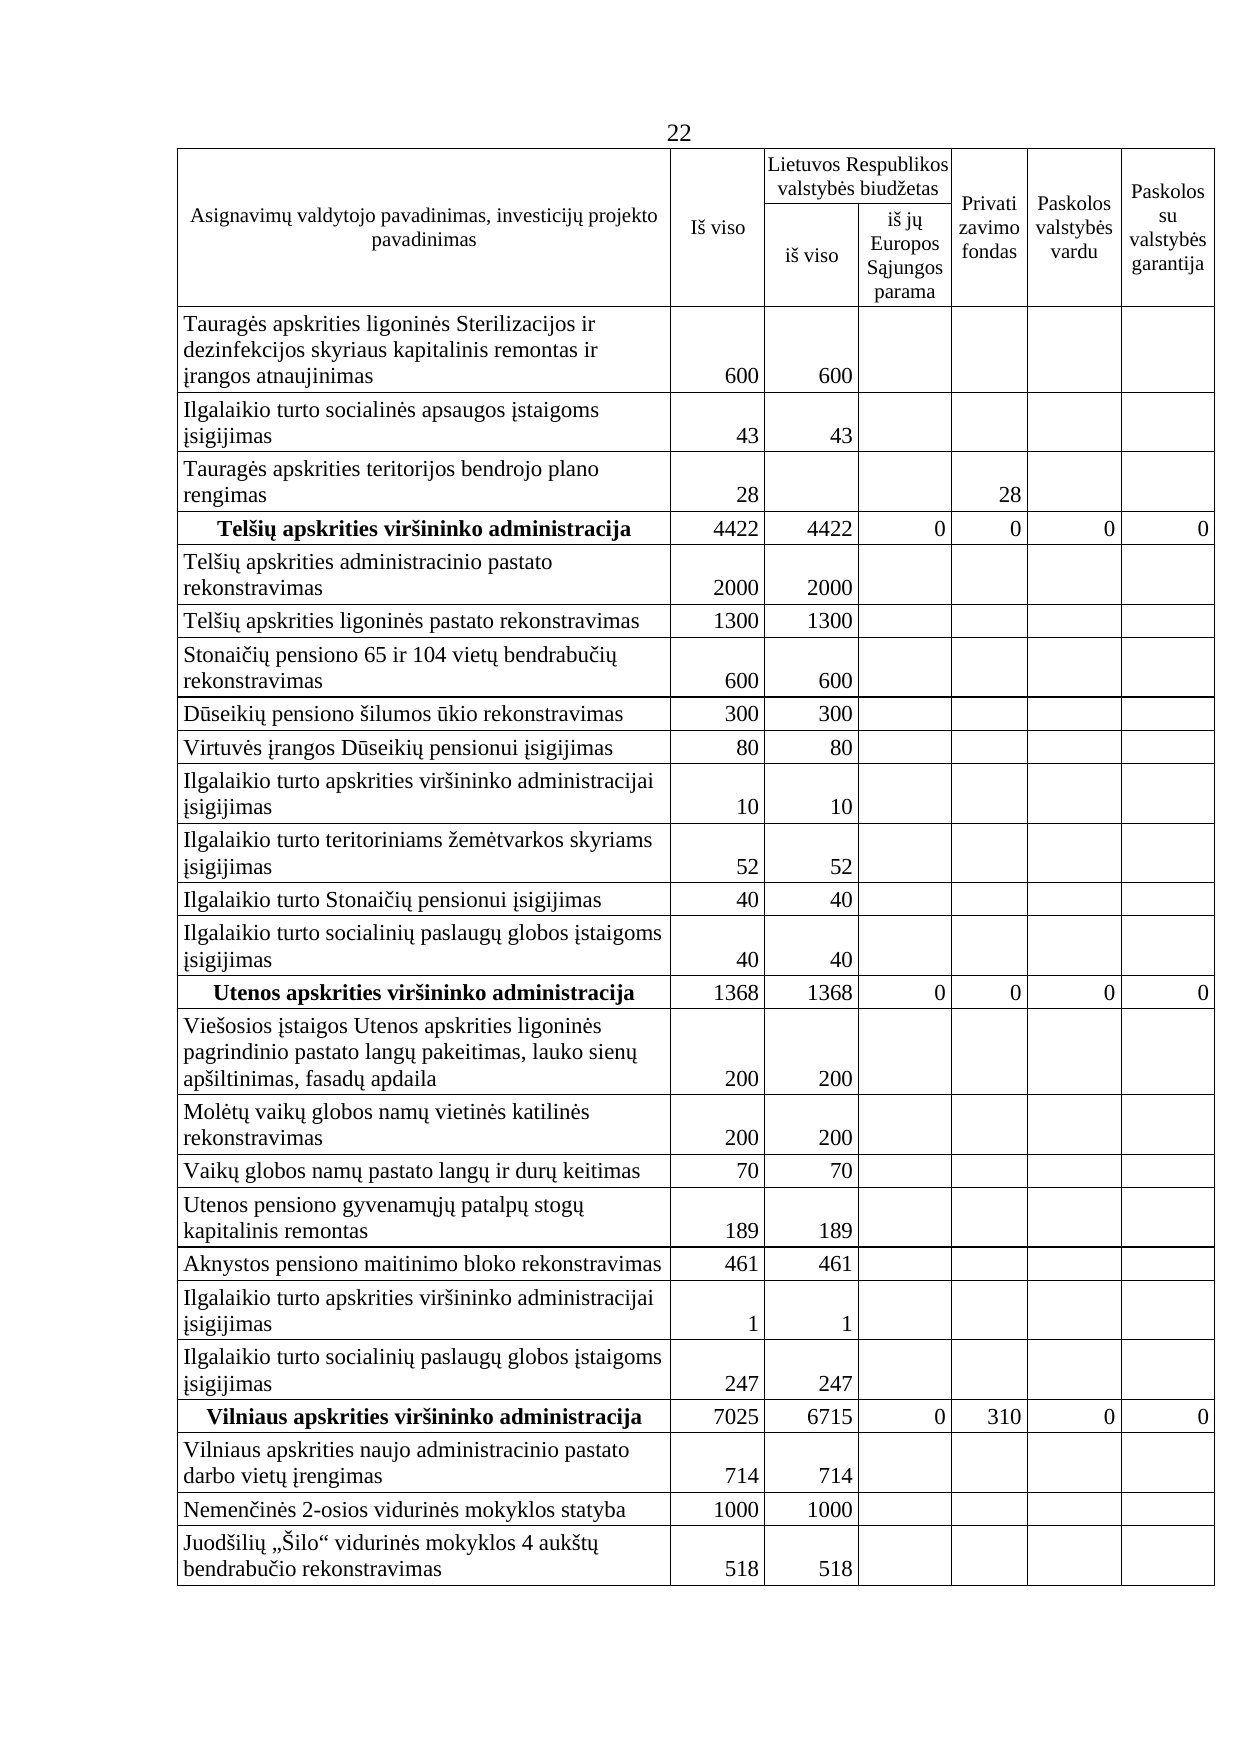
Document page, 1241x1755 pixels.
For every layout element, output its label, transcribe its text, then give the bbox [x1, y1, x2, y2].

table_cell [1122, 764, 1214, 822]
table_cell 714 [671, 1433, 764, 1492]
table_cell [859, 764, 951, 822]
table_cell 461 [671, 1248, 764, 1280]
table_cell 7025 [671, 1400, 764, 1432]
table_header Asignavimų valdytojo pavadinimas, investicijų projekto pavadinimas [178, 149, 670, 306]
table_cell [952, 1155, 1027, 1187]
table_header Paskolos su valstybės garantija [1122, 149, 1214, 306]
table_cell 28 [671, 452, 764, 511]
table_header Iš viso [671, 149, 764, 306]
table_cell [1122, 1009, 1214, 1094]
table_cell [1122, 1493, 1214, 1525]
table_cell Vaikų globos namų pastato langų ir durų keitimas [178, 1155, 670, 1187]
table_cell [952, 883, 1027, 915]
table_cell 0 [1122, 512, 1214, 544]
table_cell [1122, 1340, 1214, 1399]
table_cell 80 [671, 731, 764, 763]
table_cell 40 [765, 916, 858, 975]
table_cell [1028, 1248, 1121, 1280]
table_cell [1122, 452, 1214, 511]
table_cell 52 [765, 824, 858, 882]
table_cell 4422 [765, 512, 858, 544]
table_cell Dūseikių pensiono šilumos ūkio rekonstravimas [178, 698, 670, 730]
table_cell iš jų Europos Sąjungos parama [859, 204, 951, 306]
table_cell [1122, 731, 1214, 763]
table_cell [952, 1340, 1027, 1399]
table_header Paskolos valstybės vardu [1028, 149, 1121, 306]
table_cell [1122, 605, 1214, 637]
table_cell [1028, 916, 1121, 975]
table_cell [952, 1281, 1027, 1339]
table_cell 518 [671, 1526, 764, 1584]
table_cell [859, 731, 951, 763]
table_cell [859, 824, 951, 882]
table_cell [1028, 307, 1121, 392]
table_header Privatizavimo fondas [952, 149, 1027, 306]
table_cell [859, 883, 951, 915]
table_cell [1028, 1009, 1121, 1094]
table_cell [1122, 1248, 1214, 1280]
table_cell [952, 307, 1027, 392]
table_cell Ilgalaikio turto apskrities viršininko administracijai įsigijimas [178, 1281, 670, 1339]
table_cell 10 [671, 764, 764, 822]
table_cell Juodšilių „Šilo“ vidurinės mokyklos 4 aukštų bendrabučio rekonstravimas [178, 1526, 670, 1584]
table_cell [1028, 452, 1121, 511]
table_cell iš viso [765, 204, 858, 306]
table_cell [952, 393, 1027, 451]
table_cell 80 [765, 731, 858, 763]
table_cell [1028, 638, 1121, 696]
table_cell Telšių apskrities administracinio pastato rekonstravimas [178, 545, 670, 604]
table_cell 200 [671, 1009, 764, 1094]
table_cell [1028, 824, 1121, 882]
table_cell 0 [859, 976, 951, 1008]
table_cell Virtuvės įrangos Dūseikių pensionui įsigijimas [178, 731, 670, 763]
table_cell [952, 1248, 1027, 1280]
table_cell 300 [671, 698, 764, 730]
table_cell 0 [1122, 976, 1214, 1008]
table_cell Aknystos pensiono maitinimo bloko rekonstravimas [178, 1248, 670, 1280]
table_cell 461 [765, 1248, 858, 1280]
table_cell [1028, 1526, 1121, 1584]
table_cell [952, 1493, 1027, 1525]
table_cell 4422 [671, 512, 764, 544]
table_cell 0 [1028, 512, 1121, 544]
table_cell 310 [952, 1400, 1027, 1432]
table_cell [1028, 1340, 1121, 1399]
table_cell [1028, 1493, 1121, 1525]
table_cell 600 [671, 307, 764, 392]
table_cell [1122, 1095, 1214, 1154]
table_cell [859, 1188, 951, 1246]
table_cell 70 [671, 1155, 764, 1187]
table_cell [1122, 824, 1214, 882]
table_cell [859, 638, 951, 696]
table_cell [952, 1095, 1027, 1154]
table_cell [952, 1433, 1027, 1492]
table_cell 43 [765, 393, 858, 451]
table_cell [1028, 545, 1121, 604]
table_cell 6715 [765, 1400, 858, 1432]
table_cell [859, 1248, 951, 1280]
table_cell [1122, 1188, 1214, 1246]
table_cell [859, 1281, 951, 1339]
table_cell [1028, 1281, 1121, 1339]
table_cell [952, 1009, 1027, 1094]
table_cell Utenos pensiono gyvenamųjų patalpų stogų kapitalinis remontas [178, 1188, 670, 1246]
table_cell 189 [671, 1188, 764, 1246]
table_cell [859, 1493, 951, 1525]
table_cell Ilgalaikio turto teritoriniams žemėtvarkos skyriams įsigijimas [178, 824, 670, 882]
table_cell Viešosios įstaigos Utenos apskrities ligoninės pagrindinio pastato langų pakeitimas, lauko sienų apšiltinimas, fasadų apdaila [178, 1009, 670, 1094]
table_cell 600 [671, 638, 764, 696]
table_cell 2000 [765, 545, 858, 604]
table_cell [1122, 545, 1214, 604]
table_cell Ilgalaikio turto socialinių paslaugų globos įstaigoms įsigijimas [178, 916, 670, 975]
table_cell [1028, 1155, 1121, 1187]
table_cell 600 [765, 638, 858, 696]
table_cell Molėtų vaikų globos namų vietinės katilinės rekonstravimas [178, 1095, 670, 1154]
table_cell [859, 1155, 951, 1187]
table_cell Ilgalaikio turto apskrities viršininko administracijai įsigijimas [178, 764, 670, 822]
table_cell [1028, 883, 1121, 915]
table_cell 10 [765, 764, 858, 822]
table_cell 52 [671, 824, 764, 882]
table_cell [1122, 1281, 1214, 1339]
table_cell 2000 [671, 545, 764, 604]
table_cell [1028, 393, 1121, 451]
table_cell 200 [765, 1009, 858, 1094]
table_cell [952, 698, 1027, 730]
table_cell [859, 1095, 951, 1154]
table_cell 714 [765, 1433, 858, 1492]
table_cell 1300 [765, 605, 858, 637]
table_cell [952, 824, 1027, 882]
table_header Lietuvos Respublikos valstybės biudžetas [765, 149, 951, 203]
table_cell 1 [765, 1281, 858, 1339]
table_cell 1000 [671, 1493, 764, 1525]
table_cell 200 [765, 1095, 858, 1154]
table_cell Vilniaus apskrities naujo administracinio pastato darbo vietų įrengimas [178, 1433, 670, 1492]
table_cell [952, 731, 1027, 763]
table_cell [952, 1526, 1027, 1584]
table_cell [859, 545, 951, 604]
table_cell 0 [1028, 1400, 1121, 1432]
table_cell 70 [765, 1155, 858, 1187]
table_cell [952, 916, 1027, 975]
table_cell 518 [765, 1526, 858, 1584]
table_cell 0 [1122, 1400, 1214, 1432]
table_cell 189 [765, 1188, 858, 1246]
table_cell 28 [952, 452, 1027, 511]
table_cell [859, 698, 951, 730]
table_cell 40 [765, 883, 858, 915]
table_cell [952, 764, 1027, 822]
table_cell 40 [671, 916, 764, 975]
table_cell [1028, 731, 1121, 763]
table_cell Utenos apskrities viršininko administracija [178, 976, 670, 1008]
table_cell [952, 605, 1027, 637]
table_cell 0 [859, 1400, 951, 1432]
table_cell Ilgalaikio turto socialinės apsaugos įstaigoms įsigijimas [178, 393, 670, 451]
table_cell 247 [671, 1340, 764, 1399]
table_cell [1122, 1155, 1214, 1187]
table_cell [952, 545, 1027, 604]
table_cell [1122, 698, 1214, 730]
table_cell [765, 452, 858, 511]
table_cell [1122, 393, 1214, 451]
table_cell [859, 393, 951, 451]
table_cell 1000 [765, 1493, 858, 1525]
table_cell [1122, 1433, 1214, 1492]
table_cell Telšių apskrities viršininko administracija [178, 512, 670, 544]
table_cell [1028, 1433, 1121, 1492]
table_cell [859, 307, 951, 392]
table_cell [1028, 1188, 1121, 1246]
table_cell [1028, 605, 1121, 637]
table_cell [859, 1433, 951, 1492]
table_cell 1 [671, 1281, 764, 1339]
table_cell Ilgalaikio turto socialinių paslaugų globos įstaigoms įsigijimas [178, 1340, 670, 1399]
table_cell Ilgalaikio turto Stonaičių pensionui įsigijimas [178, 883, 670, 915]
table_cell Telšių apskrities ligoninės pastato rekonstravimas [178, 605, 670, 637]
table_cell [859, 1340, 951, 1399]
table_cell 0 [952, 512, 1027, 544]
table_cell [1122, 1526, 1214, 1584]
table_cell [859, 1009, 951, 1094]
table_cell 1368 [765, 976, 858, 1008]
table_cell [1028, 764, 1121, 822]
table_cell 0 [1028, 976, 1121, 1008]
table_cell [1028, 1095, 1121, 1154]
table_cell [1122, 883, 1214, 915]
table_cell 0 [952, 976, 1027, 1008]
table_cell [1122, 916, 1214, 975]
table_cell 247 [765, 1340, 858, 1399]
table_cell 300 [765, 698, 858, 730]
table_cell [1122, 638, 1214, 696]
table_cell 1368 [671, 976, 764, 1008]
table_cell Tauragės apskrities teritorijos bendrojo plano rengimas [178, 452, 670, 511]
table_cell Tauragės apskrities ligoninės Sterilizacijos ir dezinfekcijos skyriaus kapitalinis remontas ir įrangos atnaujinimas [178, 307, 670, 392]
table_cell 0 [859, 512, 951, 544]
table_cell [859, 916, 951, 975]
table_cell [1122, 307, 1214, 392]
table_cell Nemenčinės 2-osios vidurinės mokyklos statyba [178, 1493, 670, 1525]
table_cell 600 [765, 307, 858, 392]
table_cell 40 [671, 883, 764, 915]
table_cell 43 [671, 393, 764, 451]
table_cell 200 [671, 1095, 764, 1154]
table_cell [859, 1526, 951, 1584]
table_cell [1028, 698, 1121, 730]
table_cell 1300 [671, 605, 764, 637]
table_cell Vilniaus apskrities viršininko administracija [178, 1400, 670, 1432]
table_cell [859, 452, 951, 511]
table_cell [952, 638, 1027, 696]
table_cell [859, 605, 951, 637]
table_cell Stonaičių pensiono 65 ir 104 vietų bendrabučių rekonstravimas [178, 638, 670, 696]
table_cell [952, 1188, 1027, 1246]
